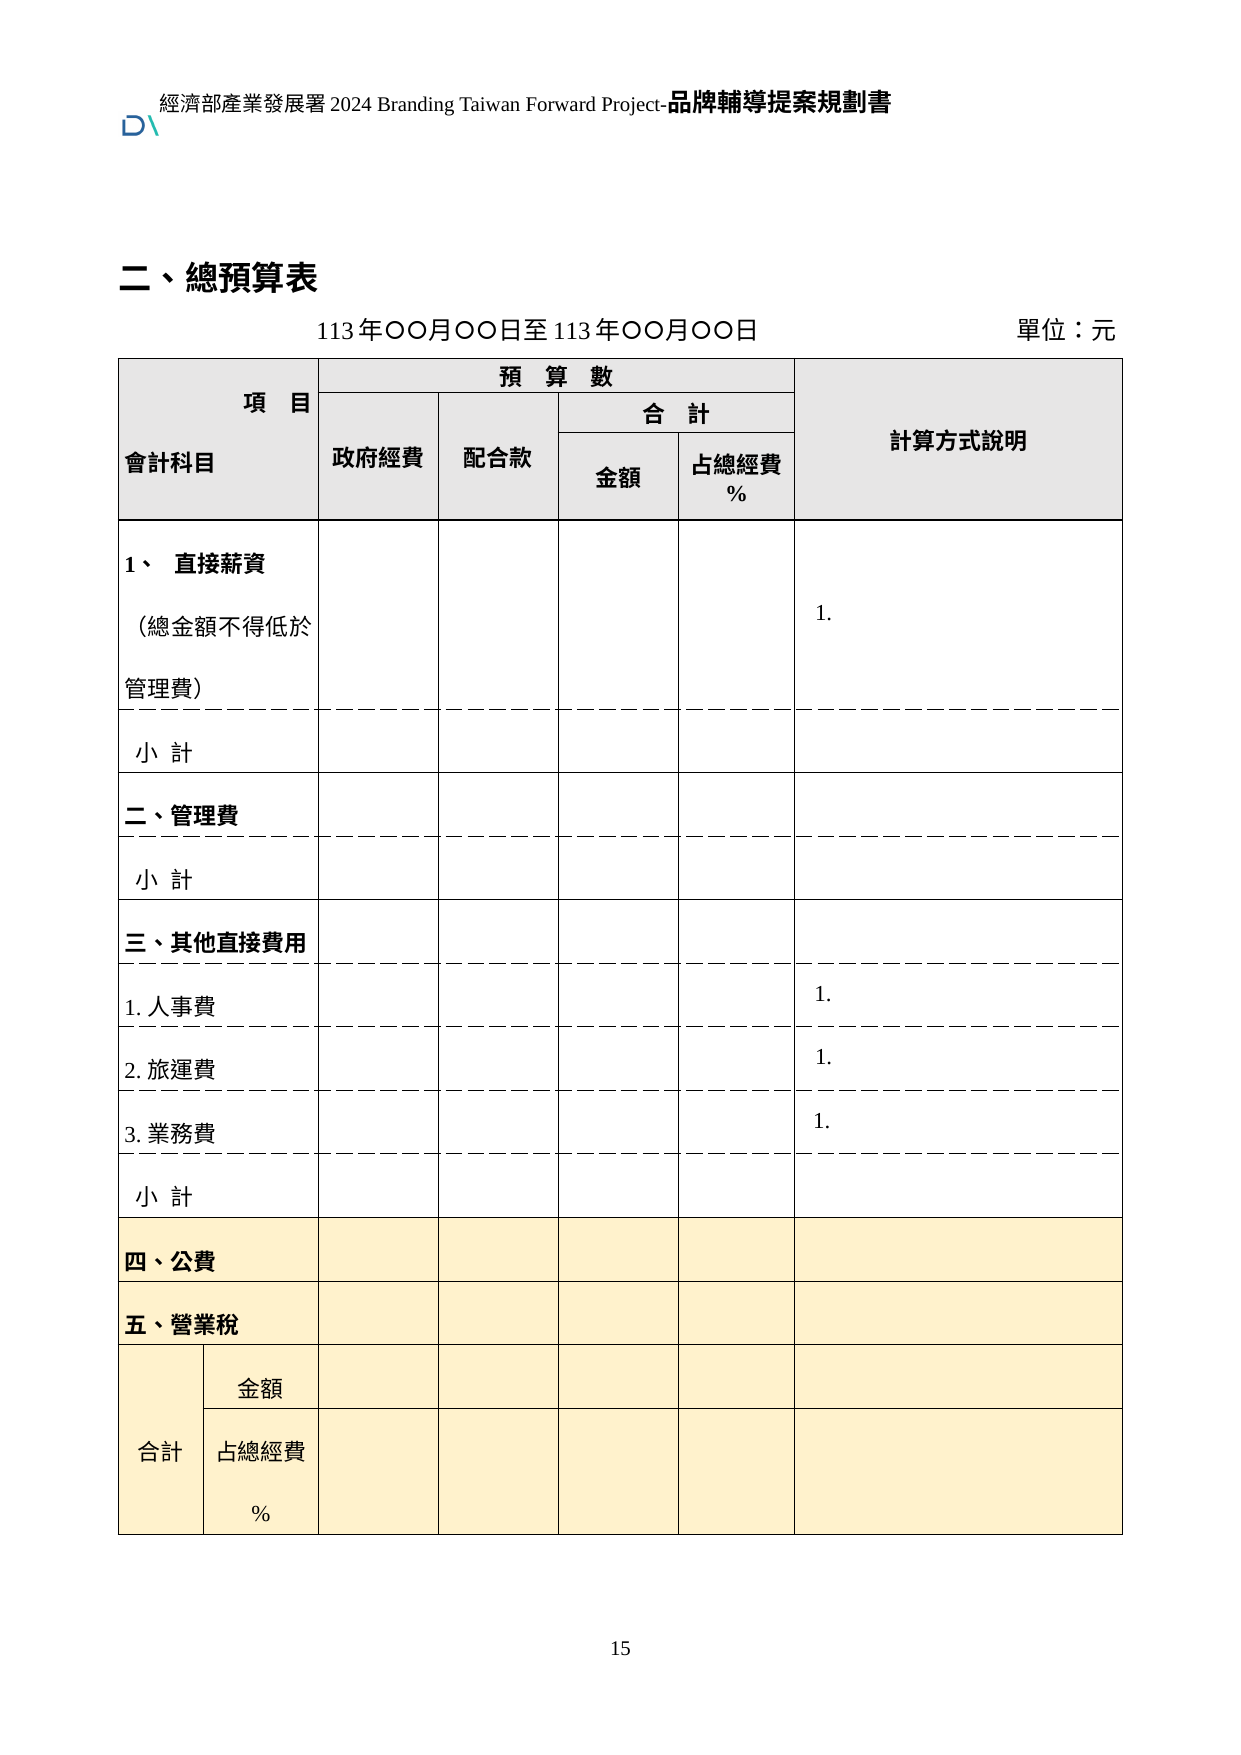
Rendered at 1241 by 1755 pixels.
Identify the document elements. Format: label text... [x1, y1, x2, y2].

table_cell [679, 1345, 794, 1408]
table_cell 合計 [119, 1345, 203, 1534]
table_cell [319, 1409, 438, 1534]
table_header 單位：元 [958, 300, 1122, 358]
table_cell [559, 1090, 678, 1153]
table_cell [559, 900, 678, 963]
table_cell [795, 773, 1122, 836]
table_cell [679, 1218, 794, 1281]
table_cell [319, 836, 438, 899]
table_cell 小 計 [119, 709, 318, 772]
table_cell [795, 900, 1122, 963]
table_cell [559, 836, 678, 899]
table_cell [795, 1153, 1122, 1217]
table_cell [679, 1090, 794, 1153]
table_cell 預 算 數 [319, 359, 794, 392]
table_cell [559, 963, 678, 1026]
table_cell 政府經費 [319, 393, 438, 519]
table_cell [795, 1282, 1122, 1344]
table_cell [439, 836, 558, 899]
table_cell [679, 900, 794, 963]
table_cell [319, 1345, 438, 1408]
table_cell [439, 773, 558, 836]
table_cell 五、營業稅 [119, 1282, 318, 1344]
table_cell 3. 業務費 [119, 1090, 318, 1153]
table_cell [795, 1026, 1122, 1090]
table_cell [559, 1282, 678, 1344]
table_header 113年月日至113年月日 [118, 300, 958, 358]
table_cell [319, 1282, 438, 1344]
table_cell [679, 521, 794, 708]
table_cell [319, 773, 438, 836]
table_cell 四、公費 [119, 1218, 318, 1281]
table_cell [319, 1153, 438, 1217]
table_cell 小 計 [119, 836, 318, 899]
table_cell [439, 1026, 558, 1090]
table_cell [559, 773, 678, 836]
table_cell [439, 900, 558, 963]
table_cell [439, 963, 558, 1026]
table_cell 三、其他直接費用 [119, 900, 318, 963]
table_cell [679, 1026, 794, 1090]
table_cell [439, 1345, 558, 1408]
table_cell [795, 521, 1122, 708]
table_cell [795, 1090, 1122, 1153]
table_cell [559, 1153, 678, 1217]
table_cell [559, 521, 678, 708]
table_cell [795, 1345, 1122, 1408]
table_cell 占總經費% [679, 433, 794, 519]
table_cell 金額 [559, 433, 678, 519]
table_cell [559, 1026, 678, 1090]
table_cell [559, 1409, 678, 1534]
table_cell [559, 1345, 678, 1408]
table_cell 占總經費% [204, 1409, 318, 1534]
table_cell 2. 旅運費 [119, 1026, 318, 1090]
table_cell [795, 1409, 1122, 1534]
table_cell [679, 1282, 794, 1344]
table_cell [319, 1218, 438, 1281]
table_cell [559, 709, 678, 772]
table_cell [795, 836, 1122, 899]
table_cell 小 計 [119, 1153, 318, 1217]
table_cell 項 目 會計科目 [119, 359, 318, 519]
table_cell [439, 1409, 558, 1534]
table_cell [439, 1218, 558, 1281]
table_cell [439, 1282, 558, 1344]
table_cell [319, 900, 438, 963]
table_cell [559, 1218, 678, 1281]
table_cell [319, 1090, 438, 1153]
table_cell [439, 1153, 558, 1217]
table_cell 直接薪資 （總金額不得低於管理費） [119, 521, 318, 708]
table_cell [679, 709, 794, 772]
table_cell [319, 709, 438, 772]
table_cell [679, 963, 794, 1026]
table_cell 1. 人事費 [119, 963, 318, 1026]
table_cell [679, 1409, 794, 1534]
text 二、總預算表 [118, 234, 1122, 296]
table_cell 配合款 [439, 393, 558, 519]
table_cell [439, 521, 558, 708]
table_cell [439, 1090, 558, 1153]
table_cell [795, 709, 1122, 772]
table_cell [679, 773, 794, 836]
table_cell 金額 [204, 1345, 318, 1408]
table_cell [795, 963, 1122, 1026]
table_cell [319, 521, 438, 708]
table_cell [319, 1026, 438, 1090]
table_cell [679, 836, 794, 899]
table_cell [679, 1153, 794, 1217]
table_cell [795, 1218, 1122, 1281]
table_cell 二、管理費 [119, 773, 318, 836]
table_cell 計算方式說明 [795, 359, 1122, 519]
table_cell [439, 709, 558, 772]
table_cell [319, 963, 438, 1026]
table_cell 合 計 [559, 393, 794, 432]
